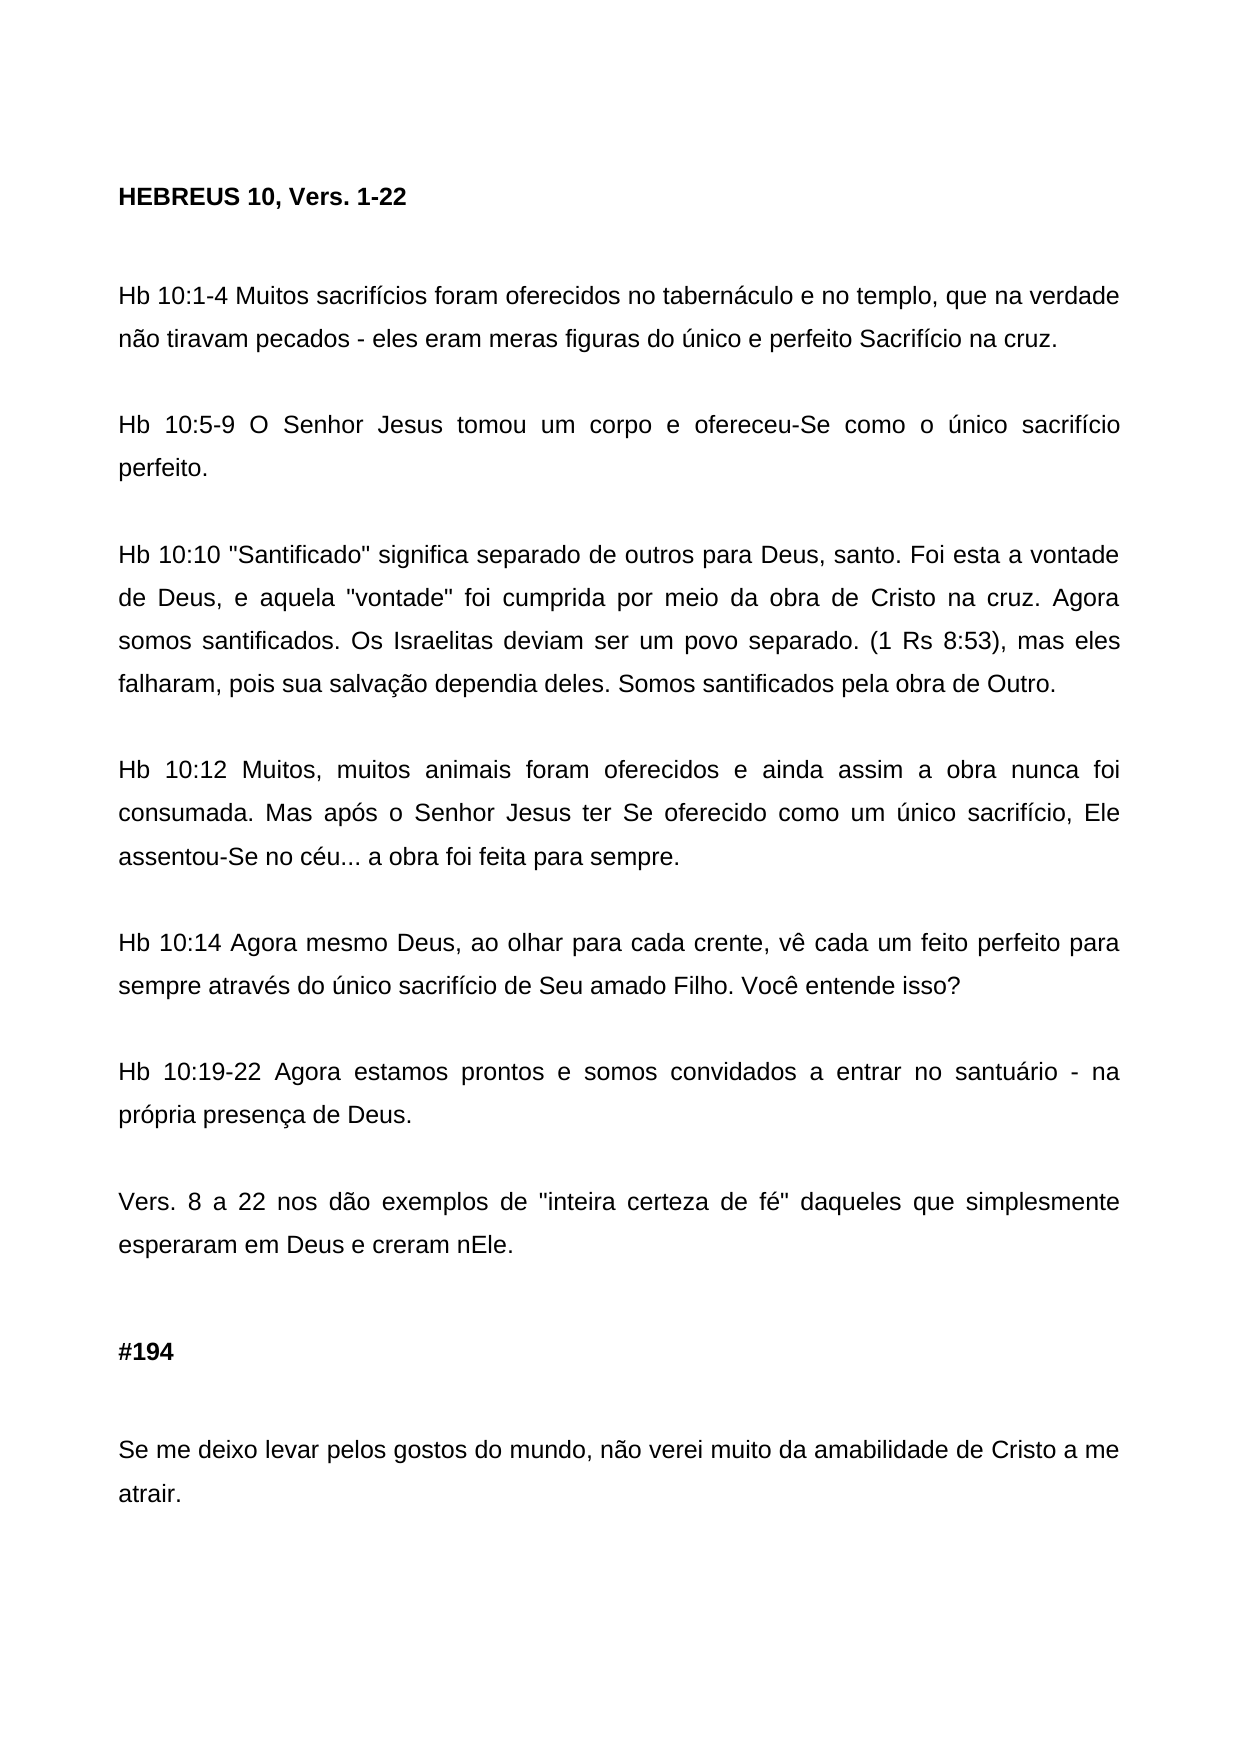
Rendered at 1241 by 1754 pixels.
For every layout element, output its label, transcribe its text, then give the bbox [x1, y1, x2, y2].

subtitle HEBREUS 10, Vers. 1-22 [118, 182, 1122, 211]
text Se me deixo levar pelos gostos do mundo, não verei muito da amabilidade de Cristo a me atrair. [118, 1435, 1122, 1507]
text Vers. 8 a 22 nos dão exemplos de "inteira certeza de fé" daqueles que simplesmente esperaram em Deus e creram nEle. [118, 1186, 1122, 1258]
text Hb 10:5-9 O Senhor Jesus tomou um corpo e ofereceu-Se como o único sacrifício perfeito. [118, 410, 1122, 482]
text Hb 10:1-4 Muitos sacrifícios foram oferecidos no tabernáculo e no templo, que na verdade não tiravam pecados - eles eram meras figuras do único e perfeito Sacrifício na cruz. [118, 281, 1122, 353]
text Hb 10:19-22 Agora estamos prontos e somos convidados a entrar no santuário - na própria presença de Deus. [118, 1057, 1122, 1129]
text Hb 10:14 Agora mesmo Deus, ao olhar para cada crente, vê cada um feito perfeito para sempre através do único sacrifício de Seu amado Filho. Você entende isso? [118, 928, 1122, 999]
text Hb 10:10 "Santificado" significa separado de outros para Deus, santo. Foi esta a vontade de Deus, e aquela "vontade" foi cumprida por meio da obra de Cristo na cruz. Agora somos santificados. Os Israelitas deviam ser um povo separado. (1 Rs 8:53), mas eles falharam, pois sua salvação dependia deles. Somos santificados pela obra de Outro. [118, 539, 1122, 698]
subtitle #194 [118, 1337, 1122, 1365]
text Hb 10:12 Muitos, muitos animais foram oferecidos e ainda assim a obra nunca foi consumada. Mas após o Senhor Jesus ter Se oferecido como um único sacrifício, Ele assentou-Se no céu... a obra foi feita para sempre. [118, 755, 1122, 870]
